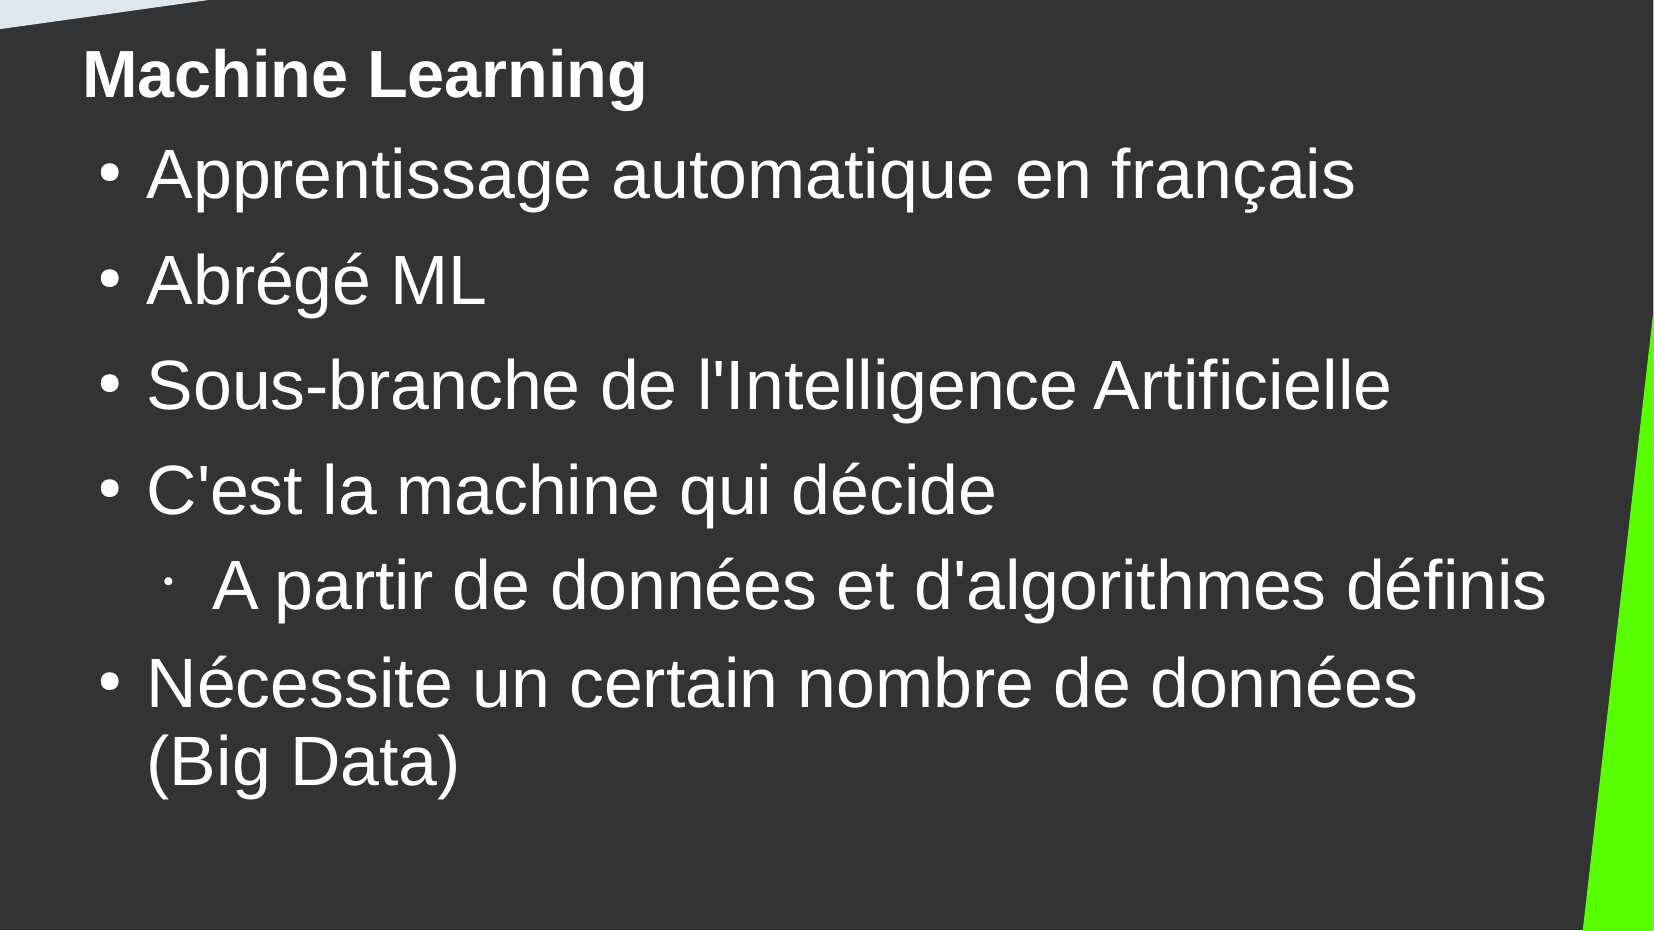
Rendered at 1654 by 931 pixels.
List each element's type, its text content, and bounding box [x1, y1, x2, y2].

list Apprentissage automatique en français Abrégé ML Sous-branche de l'Intelligence Artificielle C'est la machine qui décide A partir de données et d'algorithmes définis Nécessite un certain nombre de données (Big Data) [80, 135, 1560, 816]
text_box [0, 0, 209, 30]
text_box [1582, 305, 1654, 931]
title Machine Learning [82, 37, 1571, 115]
